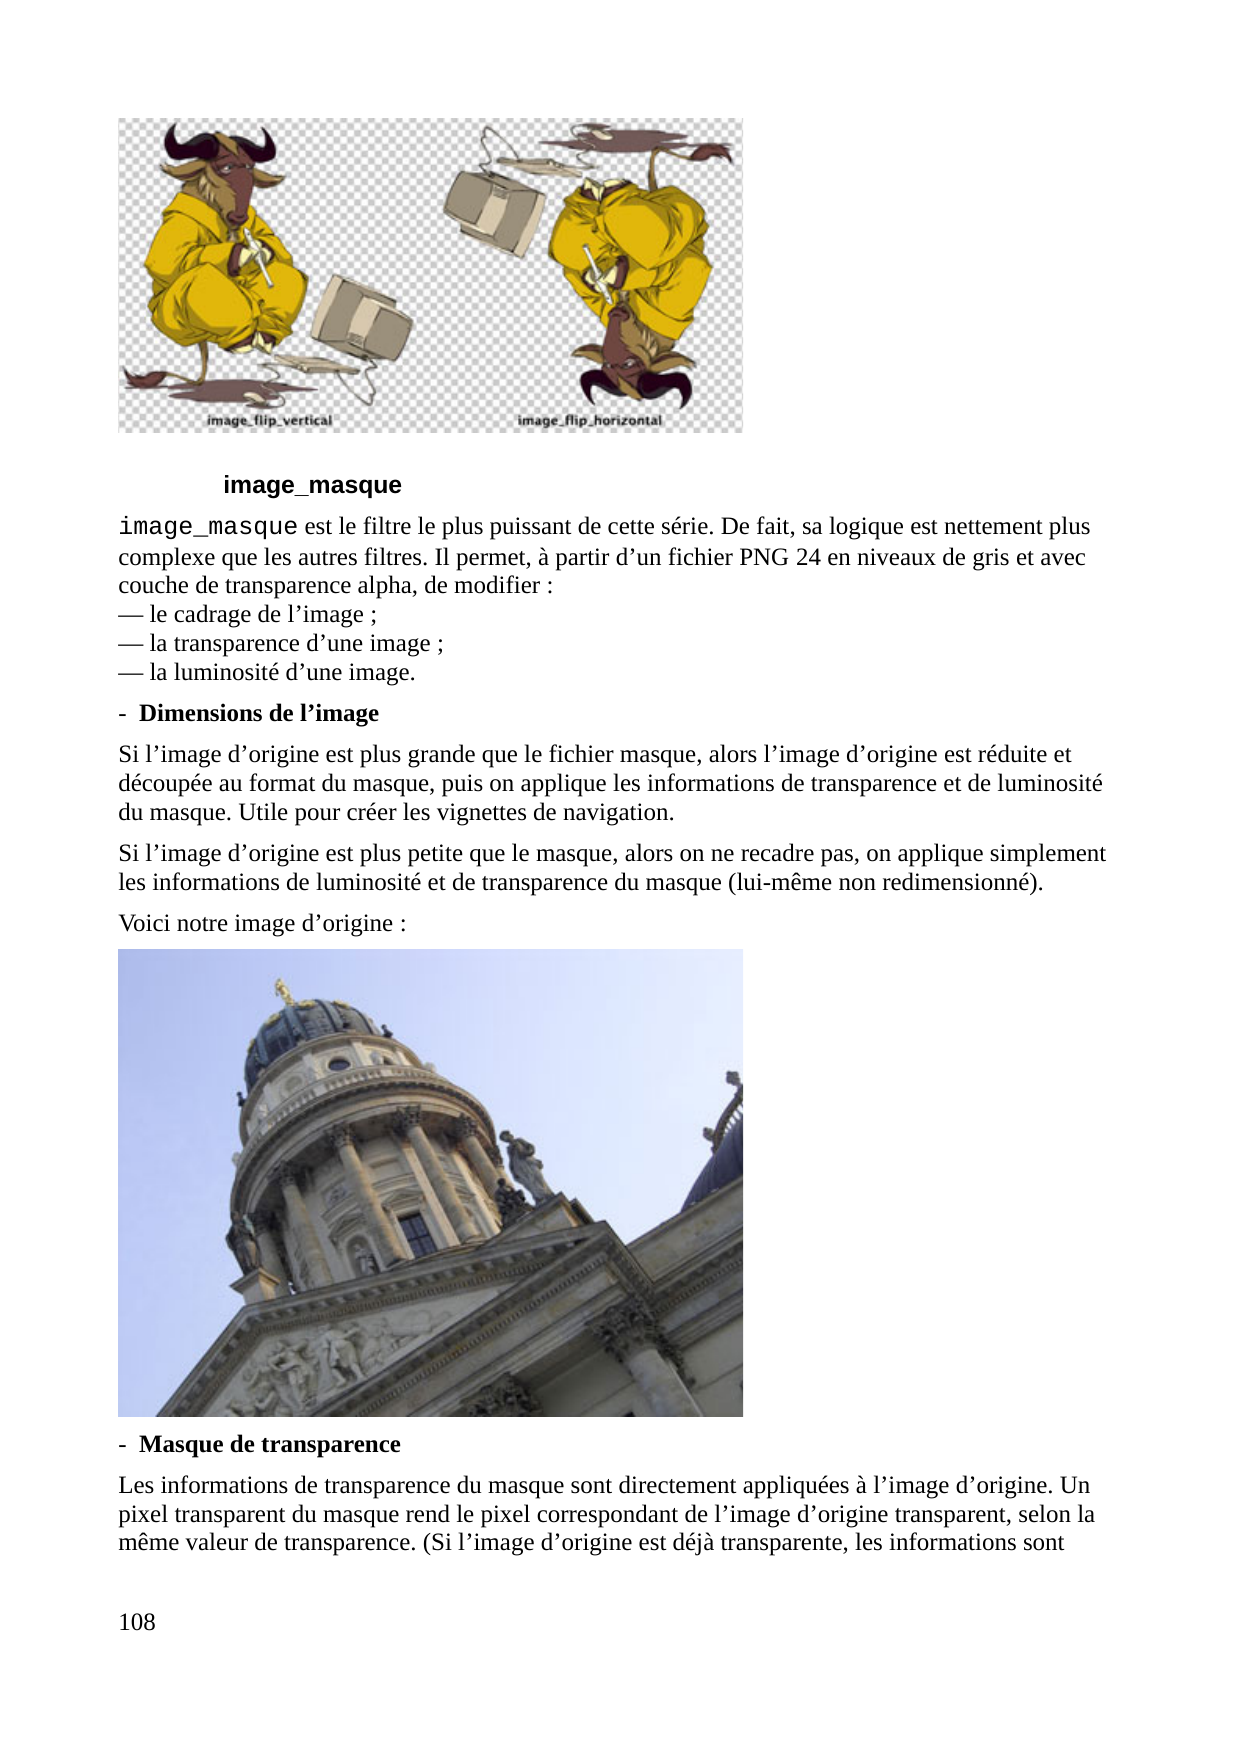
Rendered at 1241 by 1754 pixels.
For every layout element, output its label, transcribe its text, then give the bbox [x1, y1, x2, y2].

text Les informations de transparence du masque sont directement appliquées à l’image d’origine. Un pixel transparent du masque rend le pixel correspondant de l’image d’origine transparent, selon la même valeur de transparence. (Si l’image d’origine est déjà transparente, les informations sont [118, 1470, 1122, 1556]
picture [118, 118, 744, 433]
text Voici notre image d’origine : [118, 908, 1122, 937]
text Si l’image d’origine est plus petite que le masque, alors on ne recadre pas, on applique simplement les informations de luminosité et de transparence du masque (lui-même non redimensionné). [118, 838, 1122, 895]
picture [118, 949, 744, 1417]
text image_masque est le filtre le plus puissant de cette série. De fait, sa logique est nettement plus complexe que les autres filtres. Il permet, à partir d’un fichier PNG 24 en niveaux de gris et avec couche de transparence alpha, de modifier : — le cadrage de l’image ; — la transparence d’une image ; — la luminosité d’une image. [118, 511, 1122, 685]
text - Dimensions de l’image [118, 698, 1122, 727]
subtitle image_masque [118, 470, 1122, 498]
text Si l’image d’origine est plus grande que le fichier masque, alors l’image d’origine est réduite et découpée au format du masque, puis on applique les informations de transparence et de luminosité du masque. Utile pour créer les vignettes de navigation. [118, 739, 1122, 825]
text - Masque de transparence [118, 1429, 1122, 1457]
